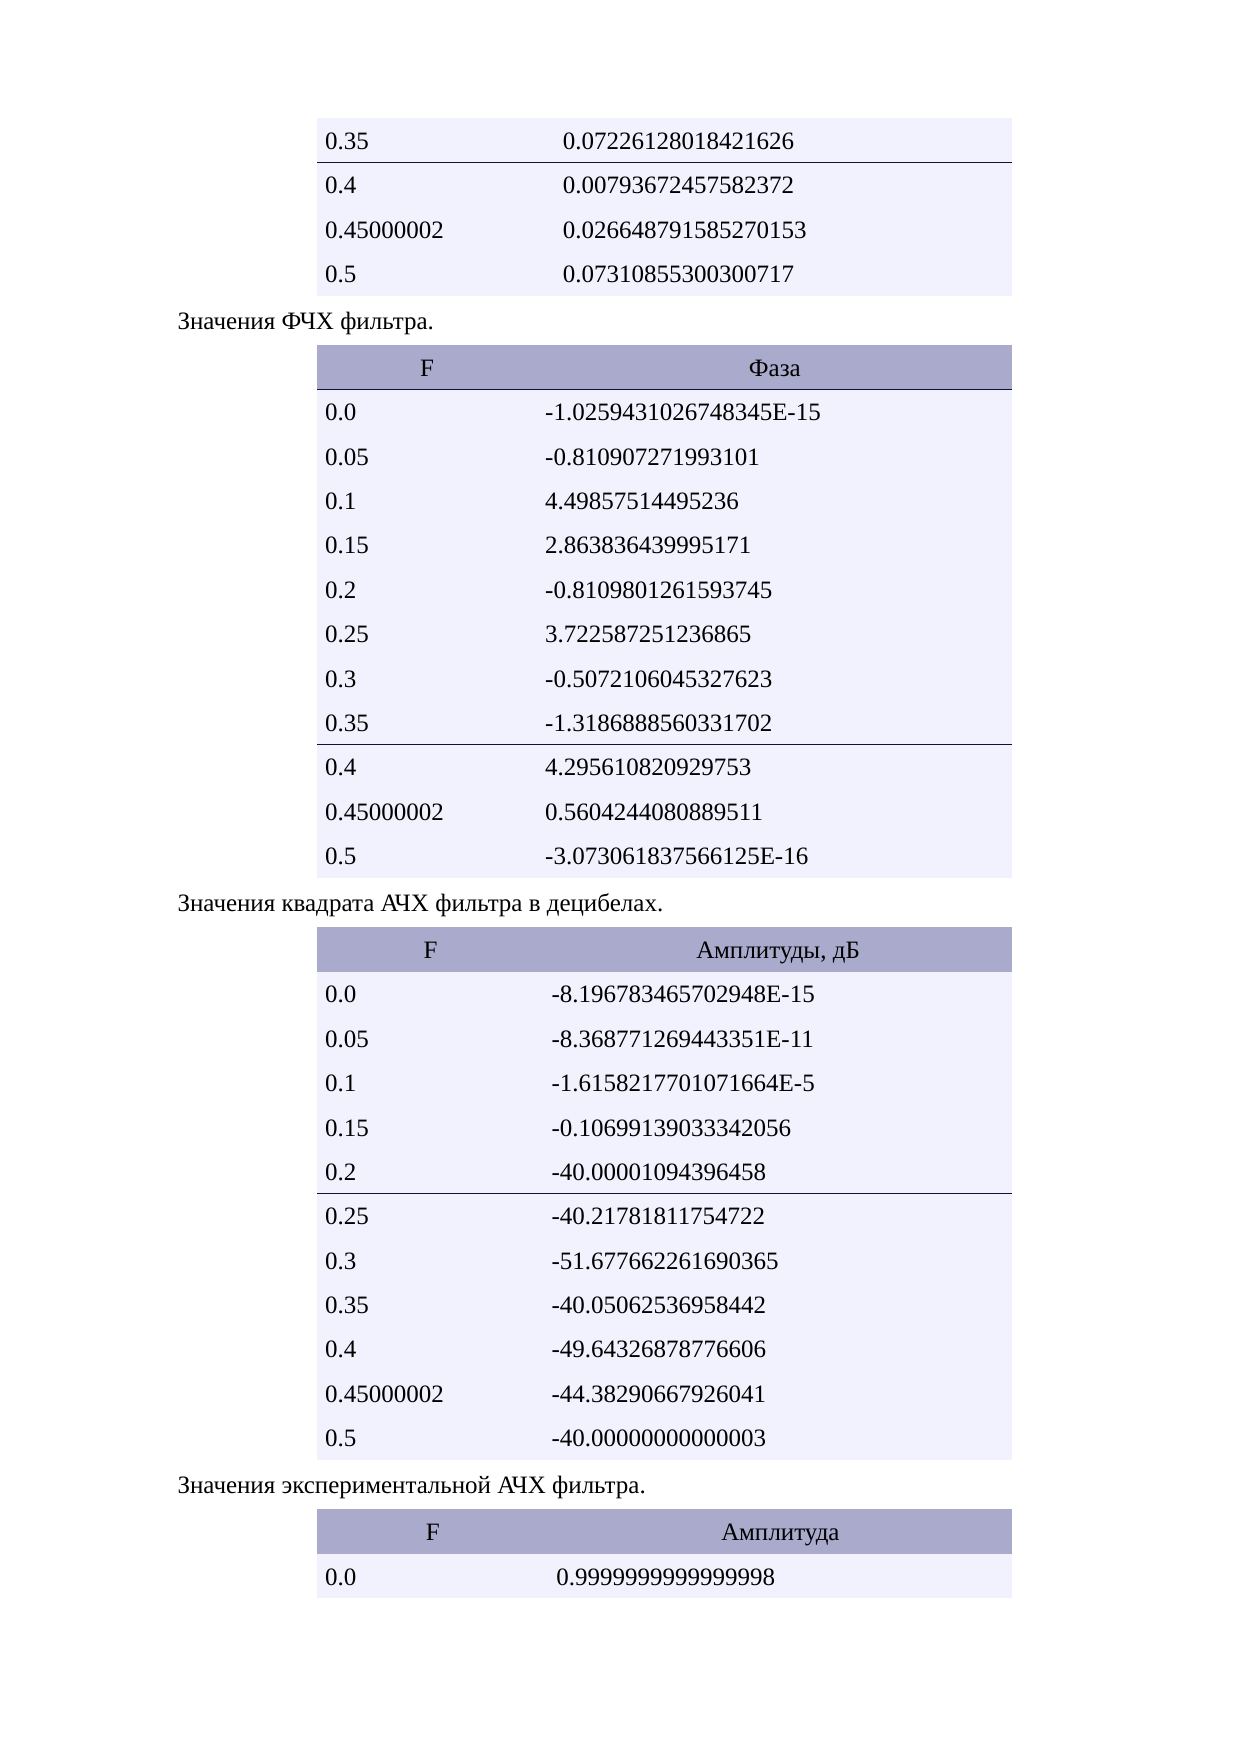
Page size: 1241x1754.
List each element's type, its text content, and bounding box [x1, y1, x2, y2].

table_cell -0.810907271993101 [537, 434, 1012, 478]
table_cell 0.3 [317, 656, 537, 700]
table_cell -44.38290667926041 [544, 1371, 1012, 1415]
table_cell 0.15 [317, 1105, 544, 1149]
table_cell 0.5 [317, 833, 537, 878]
table_cell 0.5 [317, 251, 555, 296]
table_cell 0.5 [317, 1415, 544, 1460]
table_cell 0.07310855300300717 [555, 251, 1012, 296]
table_cell -0.10699139033342056 [544, 1105, 1012, 1149]
table_cell 0.05 [317, 434, 537, 478]
table_header Амплитуда [548, 1509, 1012, 1554]
table_cell 0.4 [317, 163, 555, 207]
table_cell 0.00793672457582372 [555, 163, 1012, 207]
table_cell 0.25 [317, 611, 537, 656]
table_cell 0.45000002 [317, 207, 555, 251]
table_cell -0.5072106045327623 [537, 656, 1012, 700]
table_cell -40.21781811754722 [544, 1194, 1012, 1238]
table_cell -40.00001094396458 [544, 1149, 1012, 1193]
table_cell -3.073061837566125E-16 [537, 833, 1012, 878]
table_cell 0.4 [317, 1327, 544, 1371]
table_cell 0.45000002 [317, 1371, 544, 1415]
table_cell 0.25 [317, 1194, 544, 1238]
table_cell 0.35 [317, 118, 555, 162]
table_cell -40.00000000000003 [544, 1415, 1012, 1460]
table_header F [317, 345, 537, 389]
table_cell -1.3186888560331702 [537, 700, 1012, 744]
table_cell -0.8109801261593745 [537, 567, 1012, 611]
table_cell 0.0 [317, 1554, 548, 1598]
table_cell 0.1 [317, 478, 537, 523]
text Значения экспериментальной АЧХ фильтра. [177, 1470, 1152, 1499]
table_cell 0.3 [317, 1238, 544, 1282]
table_cell -40.05062536958442 [544, 1282, 1012, 1327]
table_cell 0.026648791585270153 [555, 207, 1012, 251]
table_cell -49.64326878776606 [544, 1327, 1012, 1371]
table_cell 0.2 [317, 1149, 544, 1193]
text Значения ФЧХ фильтра. [177, 306, 1152, 335]
table_cell -8.368771269443351E-11 [544, 1016, 1012, 1060]
table_cell 0.4 [317, 745, 537, 789]
table_cell 0.05 [317, 1016, 544, 1060]
table_cell 0.0 [317, 972, 544, 1016]
table_cell 4.295610820929753 [537, 745, 1012, 789]
table_cell 0.15 [317, 523, 537, 567]
table_cell 0.9999999999999998 [548, 1554, 1012, 1598]
table_cell 2.863836439995171 [537, 523, 1012, 567]
table_cell 0.5604244080889511 [537, 789, 1012, 833]
table_header Фаза [537, 345, 1012, 389]
table_cell 0.07226128018421626 [555, 118, 1012, 162]
table_cell 3.722587251236865 [537, 611, 1012, 656]
table_cell -8.196783465702948E-15 [544, 972, 1012, 1016]
table_cell 0.35 [317, 1282, 544, 1327]
table_cell 0.35 [317, 700, 537, 744]
table_cell 0.45000002 [317, 789, 537, 833]
table_cell -1.6158217701071664E-5 [544, 1060, 1012, 1105]
table_cell -1.0259431026748345E-15 [537, 390, 1012, 434]
table_cell 4.49857514495236 [537, 478, 1012, 523]
text Значения квадрата АЧХ фильтра в децибелах. [177, 888, 1152, 917]
table_header Амплитуды, дБ [544, 927, 1012, 972]
table_cell 0.2 [317, 567, 537, 611]
table_header F [317, 927, 544, 972]
table_header F [317, 1509, 548, 1554]
table_cell 0.0 [317, 390, 537, 434]
table_cell -51.677662261690365 [544, 1238, 1012, 1282]
table_cell 0.1 [317, 1060, 544, 1105]
